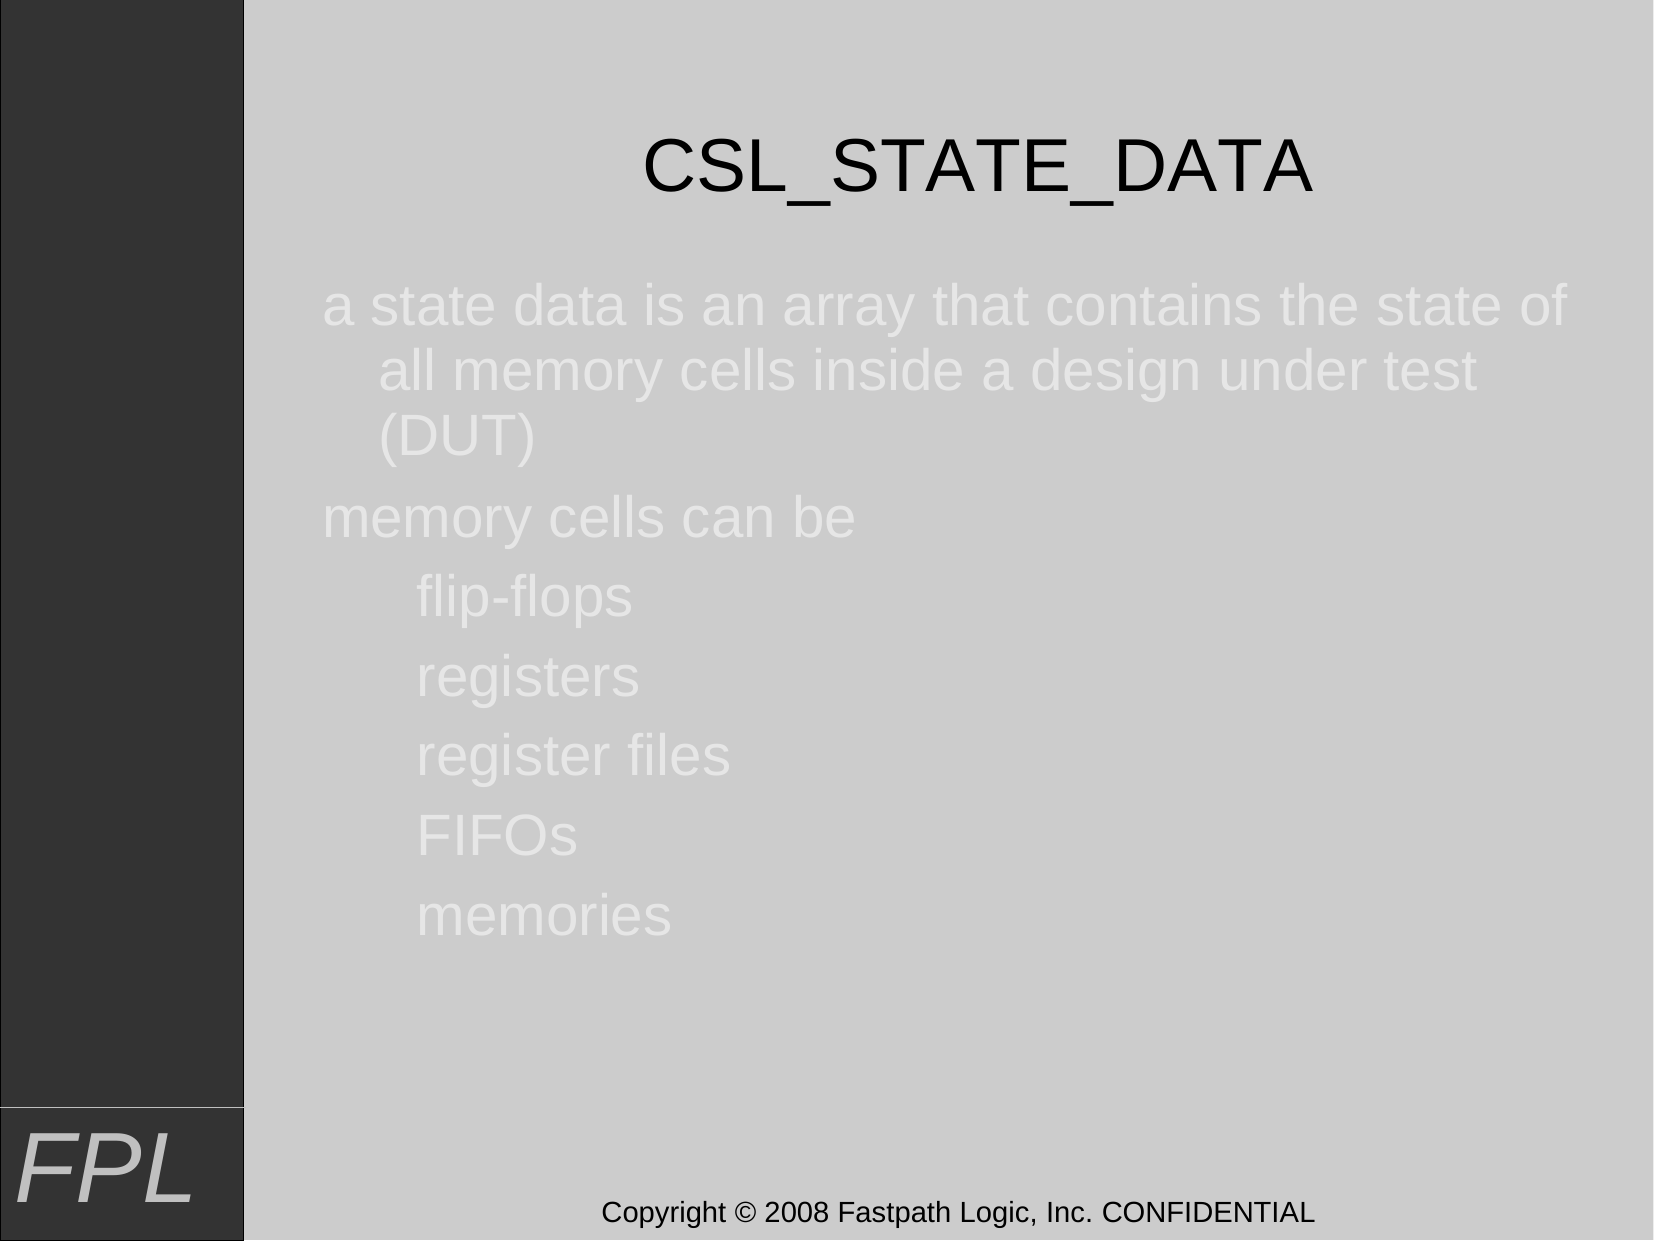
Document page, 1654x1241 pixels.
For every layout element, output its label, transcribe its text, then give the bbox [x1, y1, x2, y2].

title CSL_STATE_DATA [427, 57, 1530, 272]
list a state data is an array that contains the state of all memory cells inside a design under test (DUT) memory cells can be flip-flops registers register files FIFOs memories [322, 272, 1635, 1179]
